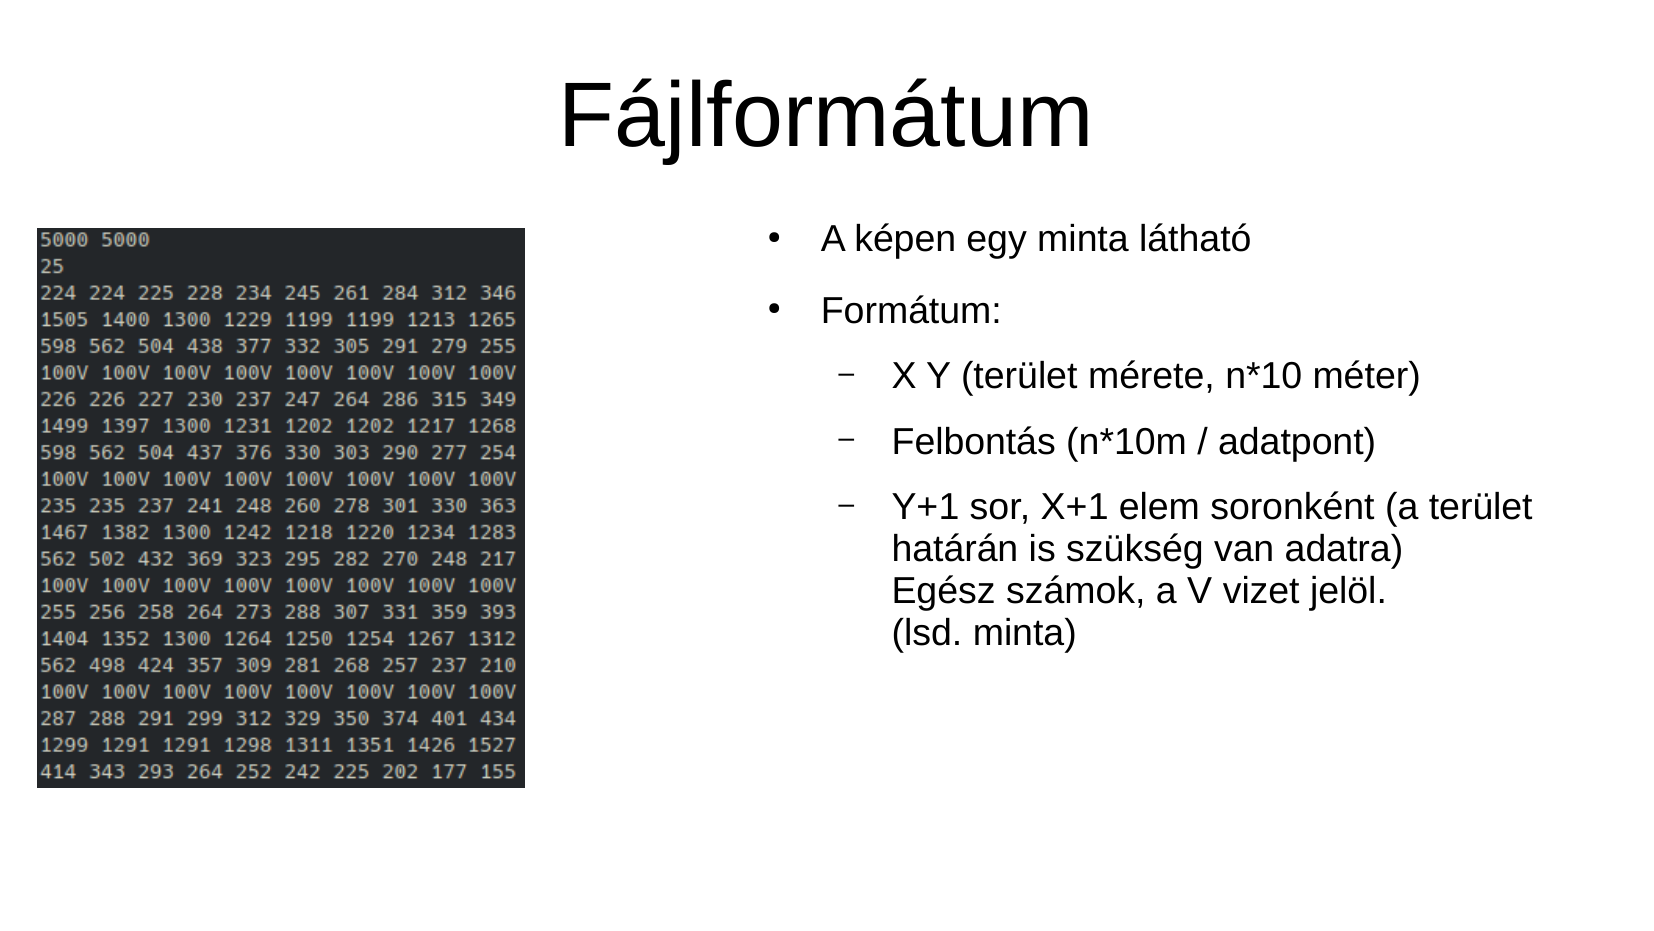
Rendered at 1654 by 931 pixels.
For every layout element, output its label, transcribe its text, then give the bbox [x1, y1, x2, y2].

list A képen egy minta látható Formátum: X Y (terület mérete, n*10 méter) Felbontás (n*10m / adatpont) Y+1 sor, X+1 elem soronként (a terület határán is szükség van adatra) Egész számok, a V vizet jelöl. (lsd. minta) [750, 217, 1571, 757]
picture [37, 228, 525, 788]
title Fájlformátum [82, 37, 1571, 193]
